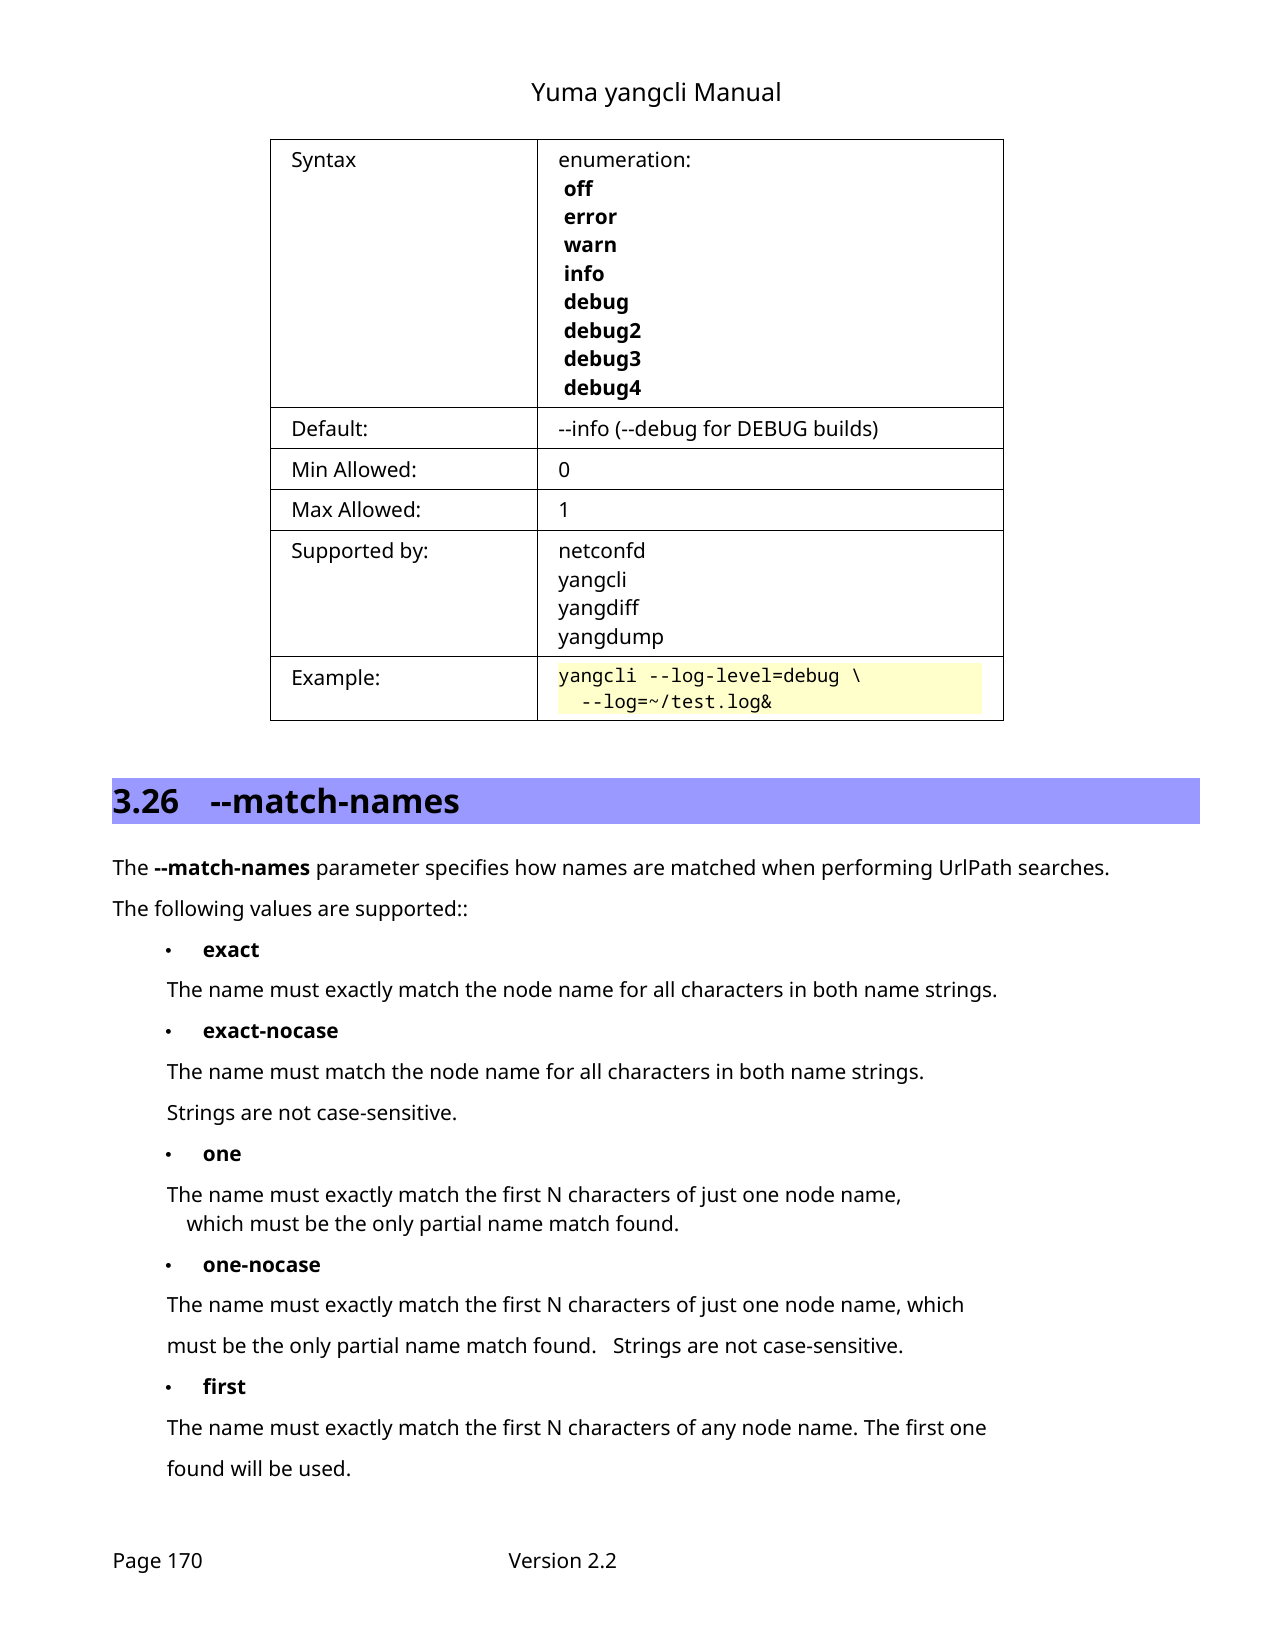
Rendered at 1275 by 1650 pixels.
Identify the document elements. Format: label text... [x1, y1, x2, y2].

text found will be used. [112, 1454, 1200, 1483]
subtitle --match-names [112, 778, 1200, 824]
table_header Syntax [271, 140, 537, 407]
table_cell Min Allowed: [271, 449, 537, 489]
list one [165, 1139, 1200, 1168]
table_cell Default: [271, 408, 537, 448]
text The --match-names parameter specifies how names are matched when performing UrlPath searches. [112, 853, 1200, 881]
list first [165, 1372, 1200, 1401]
table_header enumeration: off error warn info debug debug2 debug3 debug4 [538, 140, 1003, 407]
text The following values are supported:: [112, 894, 1200, 922]
table_cell 0 [538, 449, 1003, 489]
table_cell Example: [271, 657, 537, 719]
table_cell 1 [538, 490, 1003, 530]
text Strings are not case-sensitive. [112, 1098, 1200, 1127]
text The name must exactly match the first N characters of any node name. The first one [112, 1413, 1200, 1442]
text The name must exactly match the first N characters of just one node name, which must be the only partial name match found. [112, 1180, 1200, 1237]
text must be the only partial name match found. Strings are not case-sensitive. [112, 1332, 1200, 1360]
table_cell Supported by: [271, 531, 537, 656]
text The name must match the node name for all characters in both name strings. [112, 1057, 1200, 1086]
list one-nocase [165, 1250, 1200, 1278]
table_cell --info (--debug for DEBUG builds) [538, 408, 1003, 448]
list exact-nocase [165, 1017, 1200, 1045]
table_cell yangcli --log-level=debug \ --log=~/test.log& [538, 657, 1003, 719]
table_cell netconfd yangcli yangdiff yangdump [538, 531, 1003, 656]
text The name must exactly match the node name for all characters in both name strings. [112, 976, 1200, 1004]
table_cell Max Allowed: [271, 490, 537, 530]
text The name must exactly match the first N characters of just one node name, which [112, 1291, 1200, 1319]
list exact [165, 935, 1200, 963]
